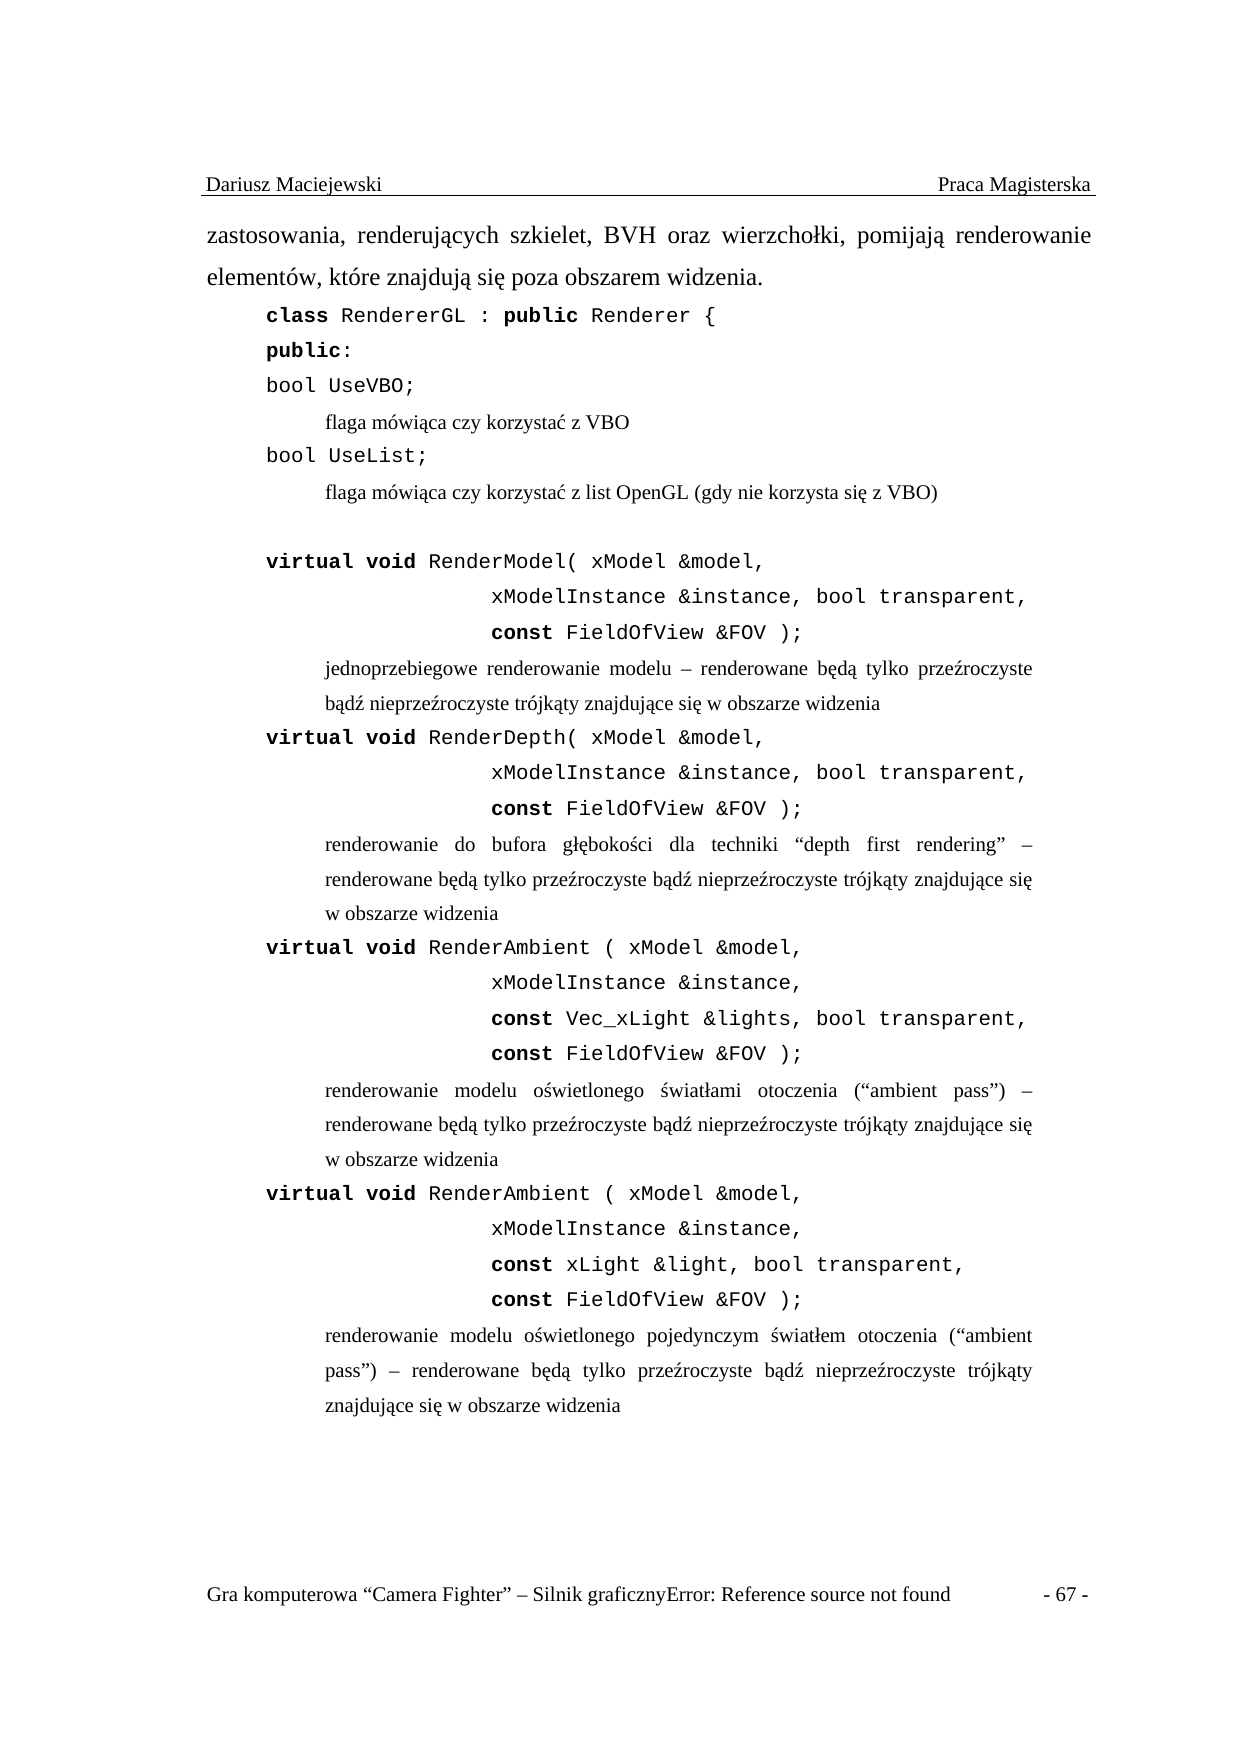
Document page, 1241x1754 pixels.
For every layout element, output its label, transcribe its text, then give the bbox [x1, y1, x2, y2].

text class RendererGL : public Renderer { [266, 304, 1033, 328]
text virtual void RenderModel( xModel &model, xModelInstance &instance, bool transparent, const FieldOfView &FOV ); [266, 551, 1033, 646]
text virtual void RenderDepth( xModel &model, xModelInstance &instance, bool transparent, const FieldOfView &FOV ); [266, 727, 1033, 821]
text flaga mówiąca czy korzystać z VBO [325, 411, 1033, 434]
text bool UseList; [266, 446, 1033, 469]
text virtual void RenderAmbient ( xModel &model, xModelInstance &instance, const Vec_xLight &lights, bool transparent, const FieldOfView &FOV ); [266, 937, 1033, 1067]
text bool UseVBO; [266, 375, 1033, 399]
text public: [266, 340, 1033, 364]
text zastosowania, renderujących szkielet, BVH oraz wierzchołki, pomijają renderowanie elementów, które znajdują się poza obszarem widzenia. [207, 221, 1092, 291]
text flaga mówiąca czy korzystać z list OpenGL (gdy nie korzysta się z VBO) [325, 481, 1033, 504]
text renderowanie modelu oświetlonego światłami otoczenia (“ambient pass”) – renderowane będą tylko przeźroczyste bądź nieprzeźroczyste trójkąty znajdujące się w obszarze widzenia [325, 1079, 1033, 1171]
text renderowanie modelu oświetlonego pojedynczym światłem otoczenia (“ambient pass”) – renderowane będą tylko przeźroczyste bądź nieprzeźroczyste trójkąty znajdujące się w obszarze widzenia [325, 1324, 1033, 1417]
text renderowanie do bufora głębokości dla techniki “depth first rendering” – renderowane będą tylko przeźroczyste bądź nieprzeźroczyste trójkąty znajdujące się w obszarze widzenia [325, 833, 1033, 925]
text virtual void RenderAmbient ( xModel &model, xModelInstance &instance, const xLight &light, bool transparent, const FieldOfView &FOV ); [266, 1183, 1033, 1313]
text jednoprzebiegowe renderowanie modelu – renderowane będą tylko przeźroczyste bądź nieprzeźroczyste trójkąty znajdujące się w obszarze widzenia [325, 657, 1033, 715]
